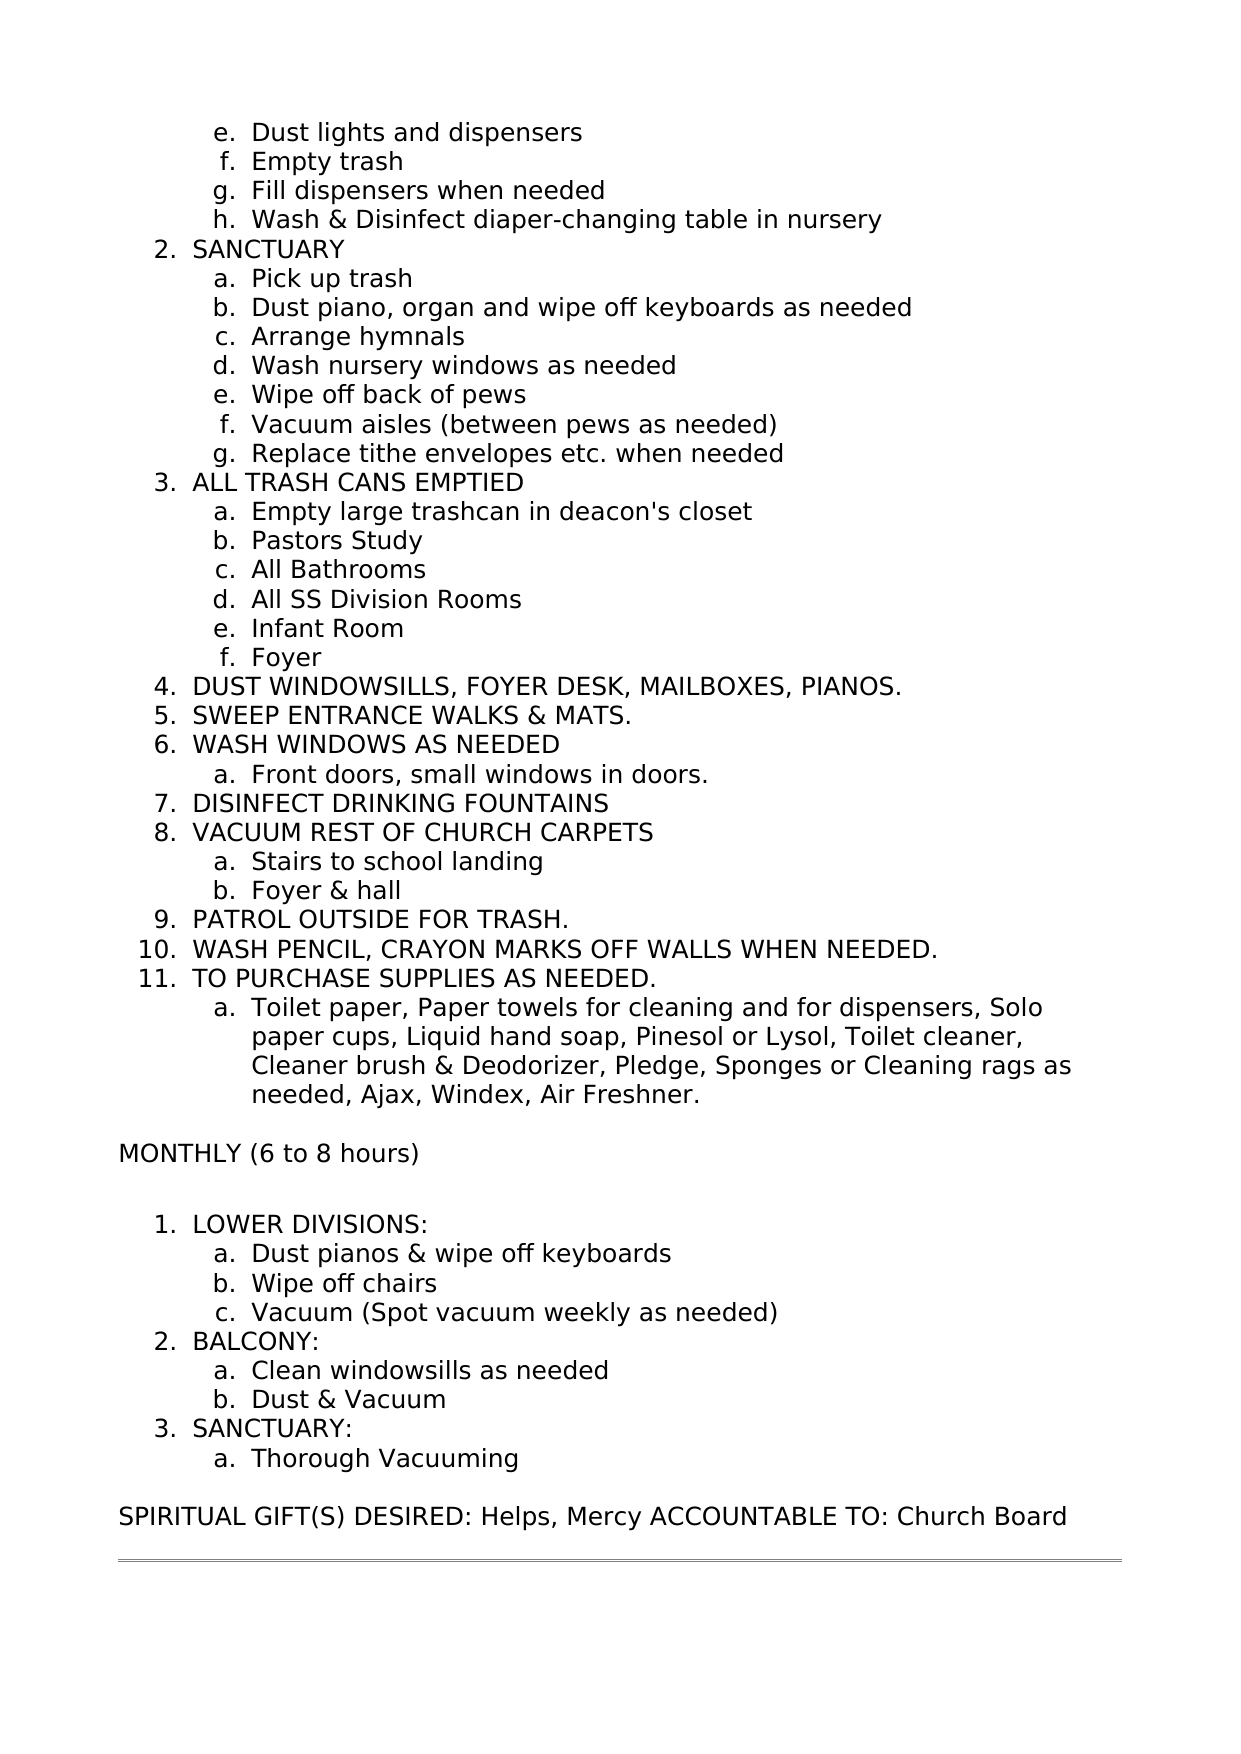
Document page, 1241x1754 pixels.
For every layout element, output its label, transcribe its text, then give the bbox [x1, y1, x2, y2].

list Stairs to school landing [236, 847, 1122, 876]
list DISINFECT DRINKING FOUNTAINS [177, 789, 1122, 818]
list All Bathrooms [236, 556, 1122, 585]
list Toilet paper, Paper towels for cleaning and for dispensers, Solo paper cups, Liquid hand soap, Pinesol or Lysol, Toilet cleaner, Cleaner brush & Deodorizer, Pledge, Sponges or Cleaning rags as needed, Ajax, Windex, Air Freshner. [236, 993, 1122, 1110]
list Dust pianos & wipe off keyboards [236, 1239, 1122, 1269]
list Empty large trashcan in deacon's closet [236, 497, 1122, 526]
list Wash nursery windows as needed [236, 351, 1122, 381]
list Front doors, small windows in doors. [236, 760, 1122, 789]
list Wipe off chairs [236, 1269, 1122, 1298]
list Foyer [236, 643, 1122, 672]
list DUST WINDOWSILLS, FOYER DESK, MAILBOXES, PIANOS. [177, 672, 1122, 701]
list Vacuum aisles (between pews as needed) [236, 410, 1122, 439]
list Clean windowsills as needed [236, 1356, 1122, 1385]
list PATROL OUTSIDE FOR TRASH. [177, 906, 1122, 935]
list Dust lights and dispensers [236, 118, 1122, 147]
list Arrange hymnals [236, 322, 1122, 351]
list LOWER DIVISIONS: [177, 1210, 1122, 1239]
list WASH PENCIL, CRAYON MARKS OFF WALLS WHEN NEEDED. [177, 935, 1122, 964]
list Thorough Vacuuming [236, 1444, 1122, 1473]
list SWEEP ENTRANCE WALKS & MATS. [177, 701, 1122, 731]
list Vacuum (Spot vacuum weekly as needed) [236, 1298, 1122, 1327]
list All SS Division Rooms [236, 585, 1122, 614]
list TO PURCHASE SUPPLIES AS NEEDED. [177, 964, 1122, 993]
list SANCTUARY [177, 235, 1122, 264]
list Pastors Study [236, 526, 1122, 556]
list Empty trash [236, 147, 1122, 176]
list Pick up trash [236, 264, 1122, 293]
list Dust piano, organ and wipe off keyboards as needed [236, 293, 1122, 322]
list WASH WINDOWS AS NEEDED [177, 731, 1122, 760]
text SPIRITUAL GIFT(S) DESIRED: Helps, Mercy ACCOUNTABLE TO: Church Board [118, 1502, 1122, 1532]
list SANCTUARY: [177, 1414, 1122, 1444]
list VACUUM REST OF CHURCH CARPETS [177, 818, 1122, 847]
list Dust & Vacuum [236, 1385, 1122, 1414]
list Infant Room [236, 614, 1122, 643]
list Fill dispensers when needed [236, 176, 1122, 206]
list BALCONY: [177, 1327, 1122, 1356]
list Foyer & hall [236, 876, 1122, 906]
list Wash & Disinfect diaper-changing table in nursery [236, 206, 1122, 235]
list Wipe off back of pews [236, 381, 1122, 410]
text MONTHLY (6 to 8 hours) [118, 1139, 1122, 1168]
list ALL TRASH CANS EMPTIED [177, 468, 1122, 497]
list Replace tithe envelopes etc. when needed [236, 439, 1122, 468]
